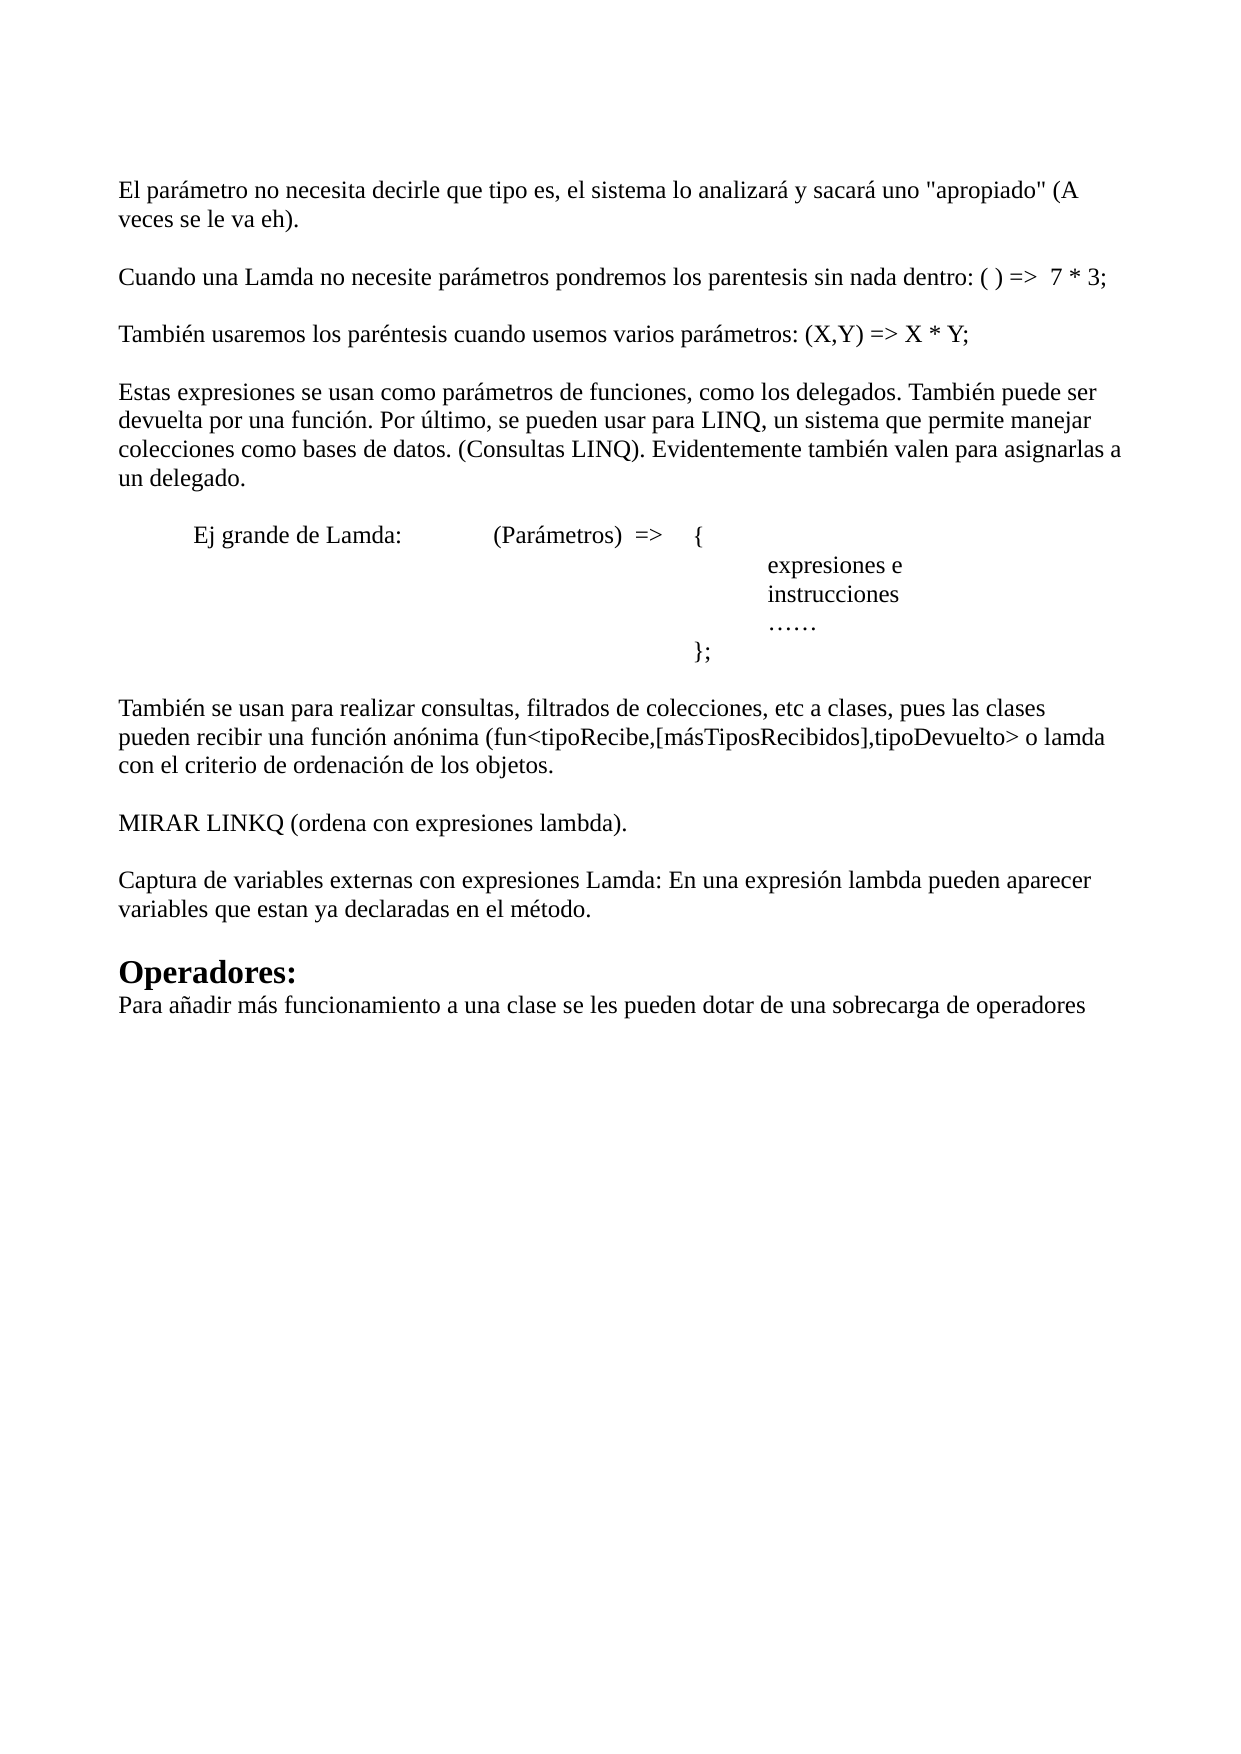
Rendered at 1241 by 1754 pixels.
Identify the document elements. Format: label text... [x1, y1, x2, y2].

text Captura de variables externas con expresiones Lamda: En una expresión lambda pueden aparecer variables que estan ya declaradas en el método. [118, 866, 1122, 923]
text El parámetro no necesita decirle que tipo es, el sistema lo analizará y sacará uno "apropiado" (A veces se le va eh). [118, 176, 1122, 233]
text Ej grande de Lamda: (Parámetros) => [118, 521, 1122, 549]
text Operadores: [118, 952, 1122, 990]
text Para añadir más funcionamiento a una clase se les pueden dotar de una sobrecarga de operadores [118, 990, 1122, 1019]
text Cuando una Lamda no necesite parámetros pondremos los parentesis sin nada dentro: ( ) => 7 * 3; [118, 262, 1122, 291]
text También usaremos los paréntesis cuando usemos varios parámetros: (X,Y) => X * Y; [118, 319, 1122, 348]
text También se usan para realizar consultas, filtrados de colecciones, etc a clases, pues las clases pueden recibir una función anónima (fun<tipoRecibe,[másTiposRecibidos],tipoDevuelto> o lamda con el criterio de ordenación de los objetos. [118, 693, 1122, 779]
text Estas expresiones se usan como parámetros de funciones, como los delegados. También puede ser devuelta por una función. Por último, se pueden usar para LINQ, un sistema que permite manejar colecciones como bases de datos. (Consultas LINQ). Evidentemente también valen para asignarlas a un delegado. [118, 377, 1122, 492]
text MIRAR LINKQ (ordena con expresiones lambda). [118, 808, 1122, 837]
